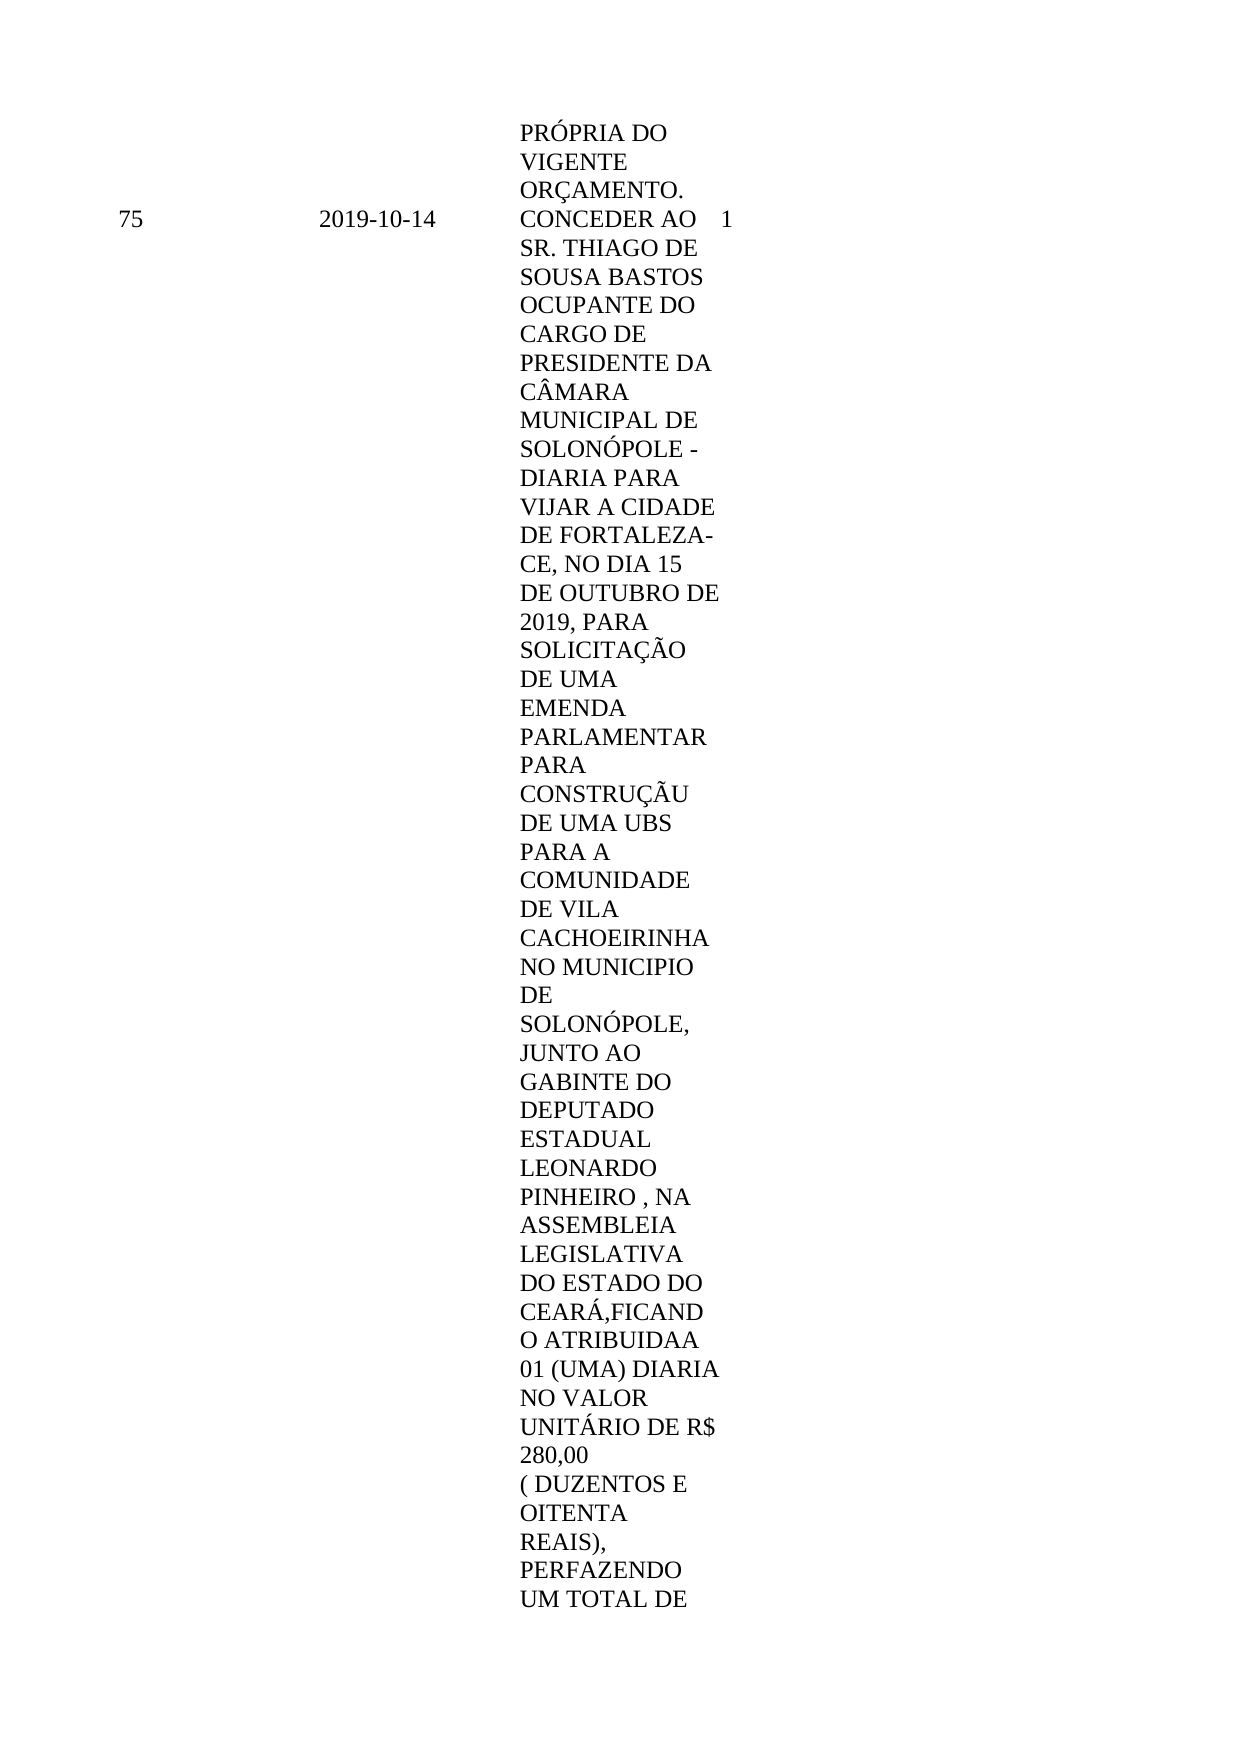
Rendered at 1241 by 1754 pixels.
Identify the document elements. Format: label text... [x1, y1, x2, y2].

table_cell [921, 118, 1122, 204]
table_cell [921, 204, 1122, 1613]
table_cell CONCEDER AO SR. THIAGO DE SOUSA BASTOS OCUPANTE DO CARGO DE PRESIDENTE DA CÂMARA MUNICIPAL DE SOLONÓPOLE - DIARIA PARA VIJAR A CIDADE DE FORTALEZA-CE, NO DIA 15 DE OUTUBRO DE 2019, PARA SOLICITAÇÃO DE UMA EMENDA PARLAMENTAR PARA CONSTRUÇÃU DE UMA UBS PARA A COMUNIDADE DE VILA CACHOEIRINHA NO MUNICIPIO DE SOLONÓPOLE, JUNTO AO GABINTE DO DEPUTADO ESTADUAL LEONARDO PINHEIRO , NA ASSEMBLEIA LEGISLATIVA DO ESTADO DO CEARÁ,FICANDO ATRIBUIDAA 01 (UMA) DIARIA NO VALOR UNITÁRIO DE R$ 280,00 ( DUZENTOS E OITENTA REAIS), PERFAZENDO UM TOTAL DE [520, 204, 720, 1613]
table_cell [319, 118, 519, 204]
table_cell [118, 118, 319, 204]
table_cell [720, 118, 921, 204]
table_cell PRÓPRIA DO VIGENTE ORÇAMENTO. [520, 118, 720, 204]
table_cell 2019-10-14 [319, 204, 519, 1613]
table_cell 75 [118, 204, 319, 1613]
table_cell 1 [720, 204, 921, 1613]
